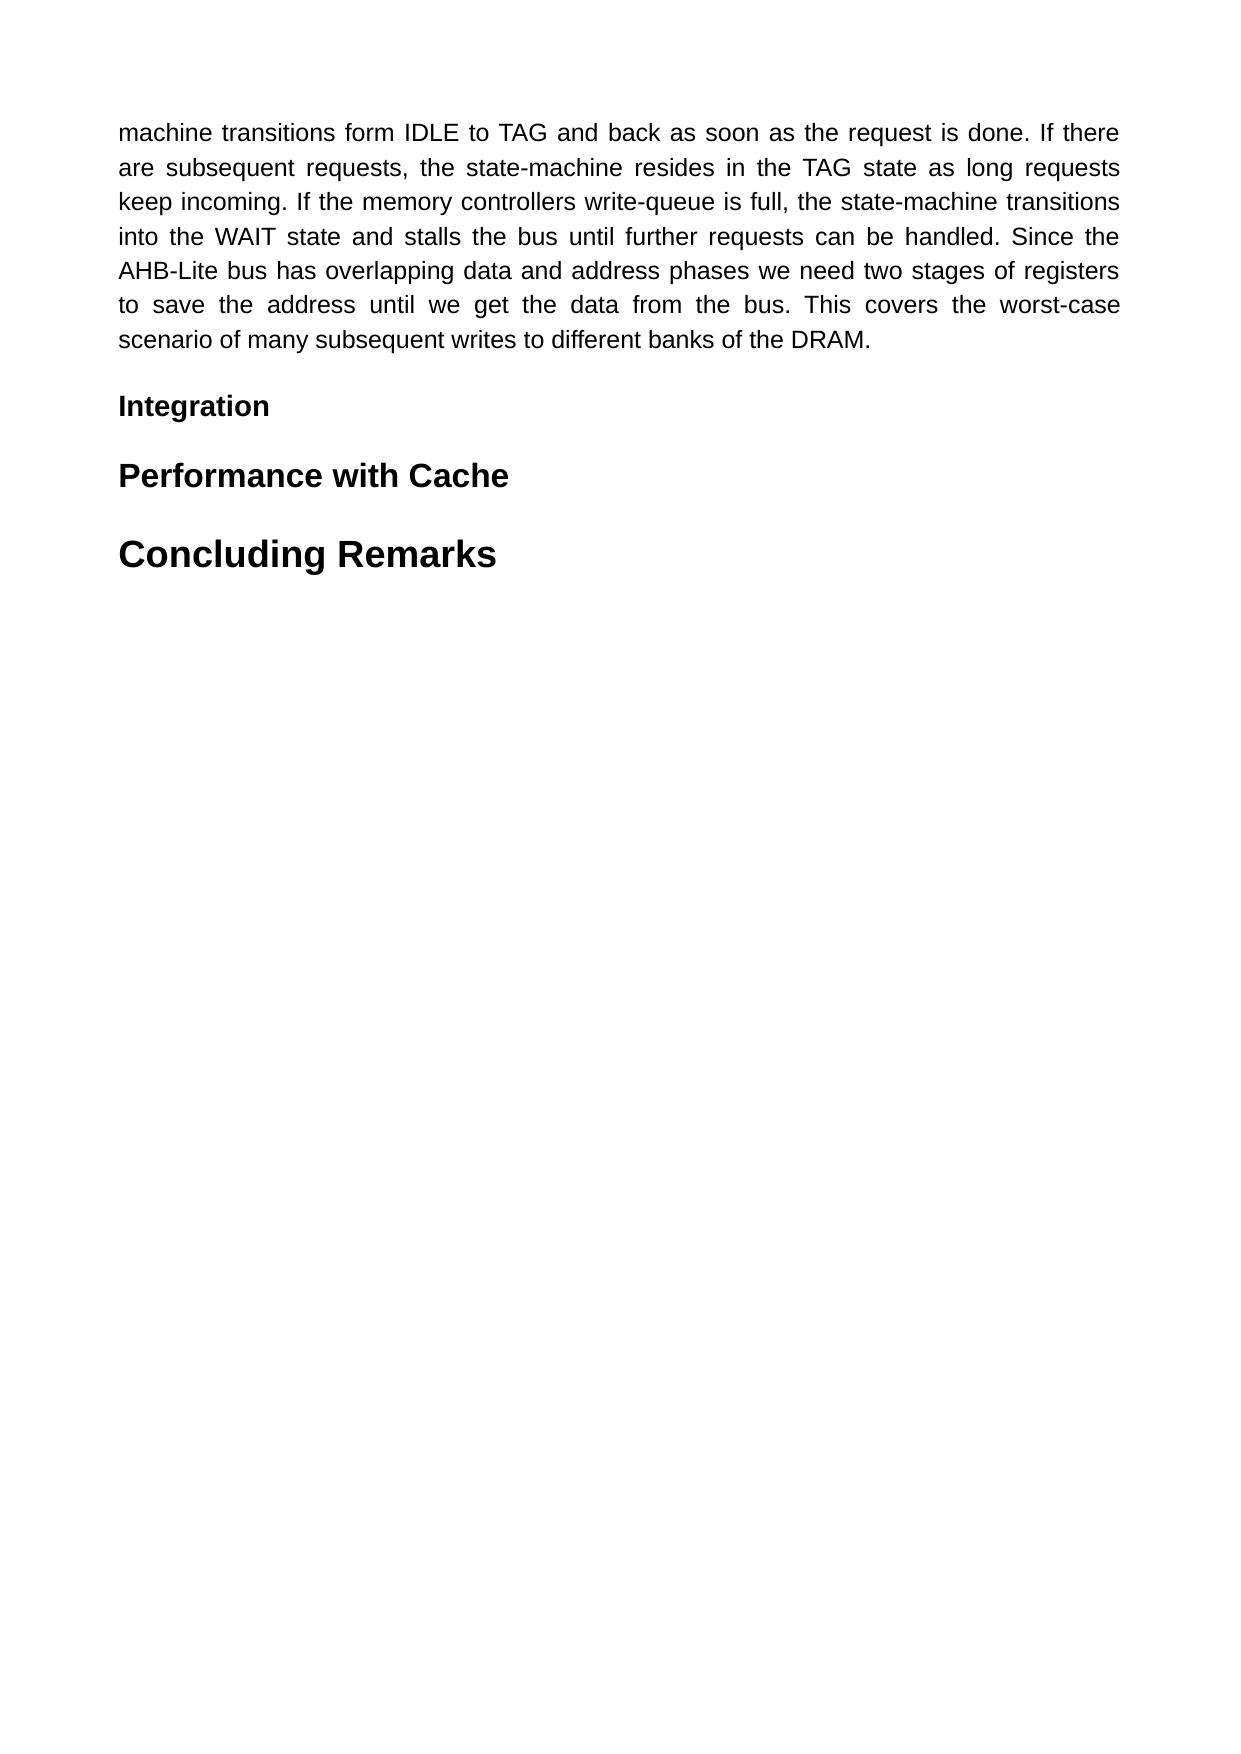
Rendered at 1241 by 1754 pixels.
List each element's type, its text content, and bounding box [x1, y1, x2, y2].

text machine transitions form IDLE to TAG and back as soon as the request is done. If there are subsequent requests, the state-machine resides in the TAG state as long requests keep incoming. If the memory controllers write-queue is full, the state-machine transitions into the WAIT state and stalls the bus until further requests can be handled. Since the AHB-Lite bus has overlapping data and address phases we need two stages of registers to save the address until we get the data from the bus. This covers the worst-case scenario of many subsequent writes to different banks of the DRAM. [118, 118, 1122, 354]
subtitle Concluding Remarks [118, 532, 1122, 576]
subtitle Performance with Cache [118, 456, 1122, 494]
subtitle Integration [118, 389, 1122, 422]
